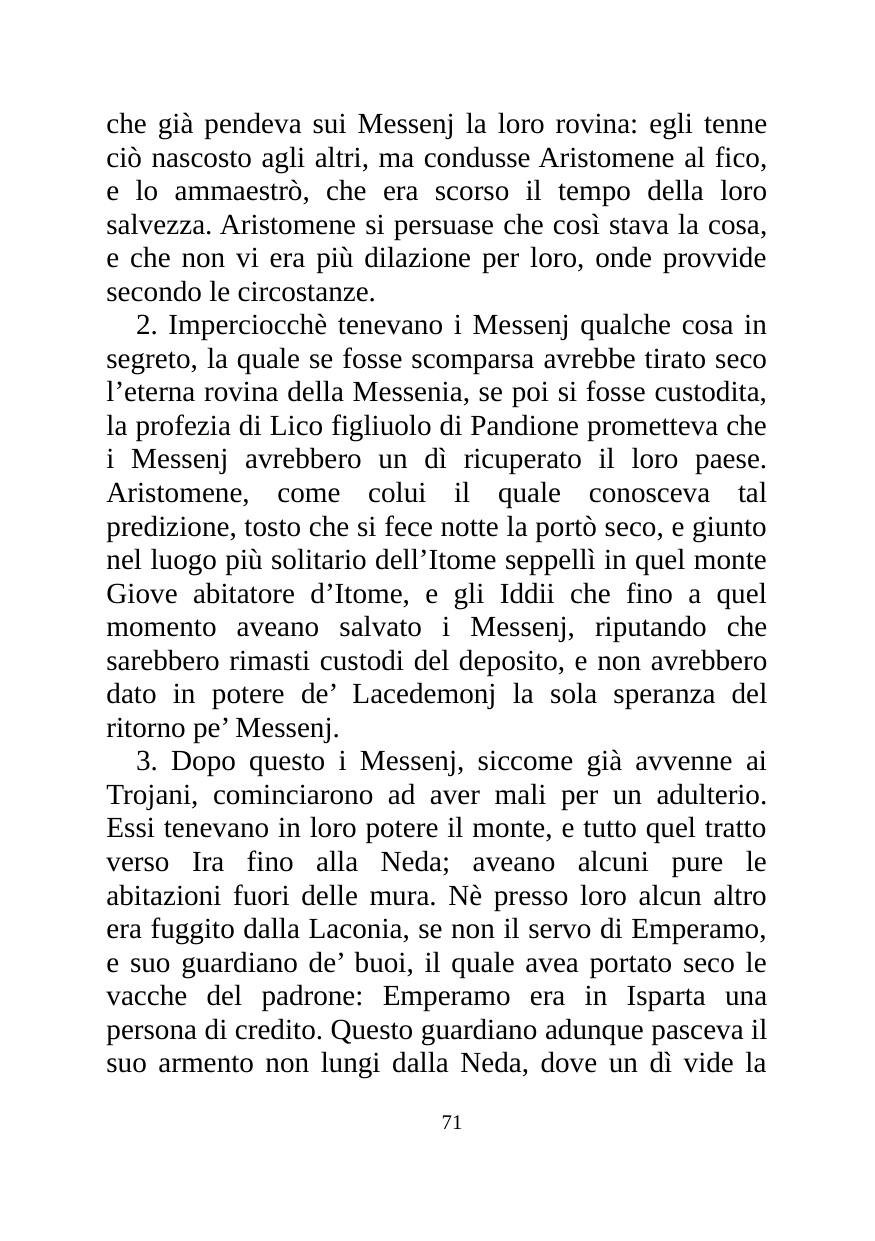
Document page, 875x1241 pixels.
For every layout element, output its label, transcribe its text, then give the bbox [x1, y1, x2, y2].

text 3. Dopo questo i Messenj, siccome già avvenne ai Trojani, cominciarono ad aver mali per un adulterio. Essi tenevano in loro potere il monte, e tutto quel tratto verso Ira fino alla Neda; aveano alcuni pure le abitazioni fuori delle mura. Nè presso loro alcun altro era fuggito dalla Laconia, se non il servo di Emperamo, e suo guardiano de’ buoi, il quale avea portato seco le vacche del padrone: Emperamo era in Isparta una persona di credito. Questo guardiano adunque pasceva il suo armento non lungi dalla Neda, dove un dì vide la [106, 743, 768, 1079]
text che già pendeva sui Messenj la loro rovina: egli tenne ciò nascosto agli altri, ma condusse Aristomene al fico, e lo ammaestrò, che era scorso il tempo della loro salvezza. Aristomene si persuase che così stava la cosa, e che non vi era più dilazione per loro, onde provvide secondo le circostanze. [106, 106, 768, 307]
text 2. Imperciocchè tenevano i Messenj qualche cosa in segreto, la quale se fosse scomparsa avrebbe tirato seco l’eterna rovina della Messenia, se poi si fosse custodita, la profezia di Lico figliuolo di Pandione prometteva che i Messenj avrebbero un dì ricuperato il loro paese. Aristomene, come colui il quale conosceva tal predizione, tosto che si fece notte la portò seco, e giunto nel luogo più solitario dell’Itome seppellì in quel monte Giove abitatore d’Itome, e gli Iddii che fino a quel momento aveano salvato i Messenj, riputando che sarebbero rimasti custodi del deposito, e non avrebbero dato in potere de’ Lacedemonj la sola speranza del ritorno pe’ Messenj. [106, 307, 768, 743]
